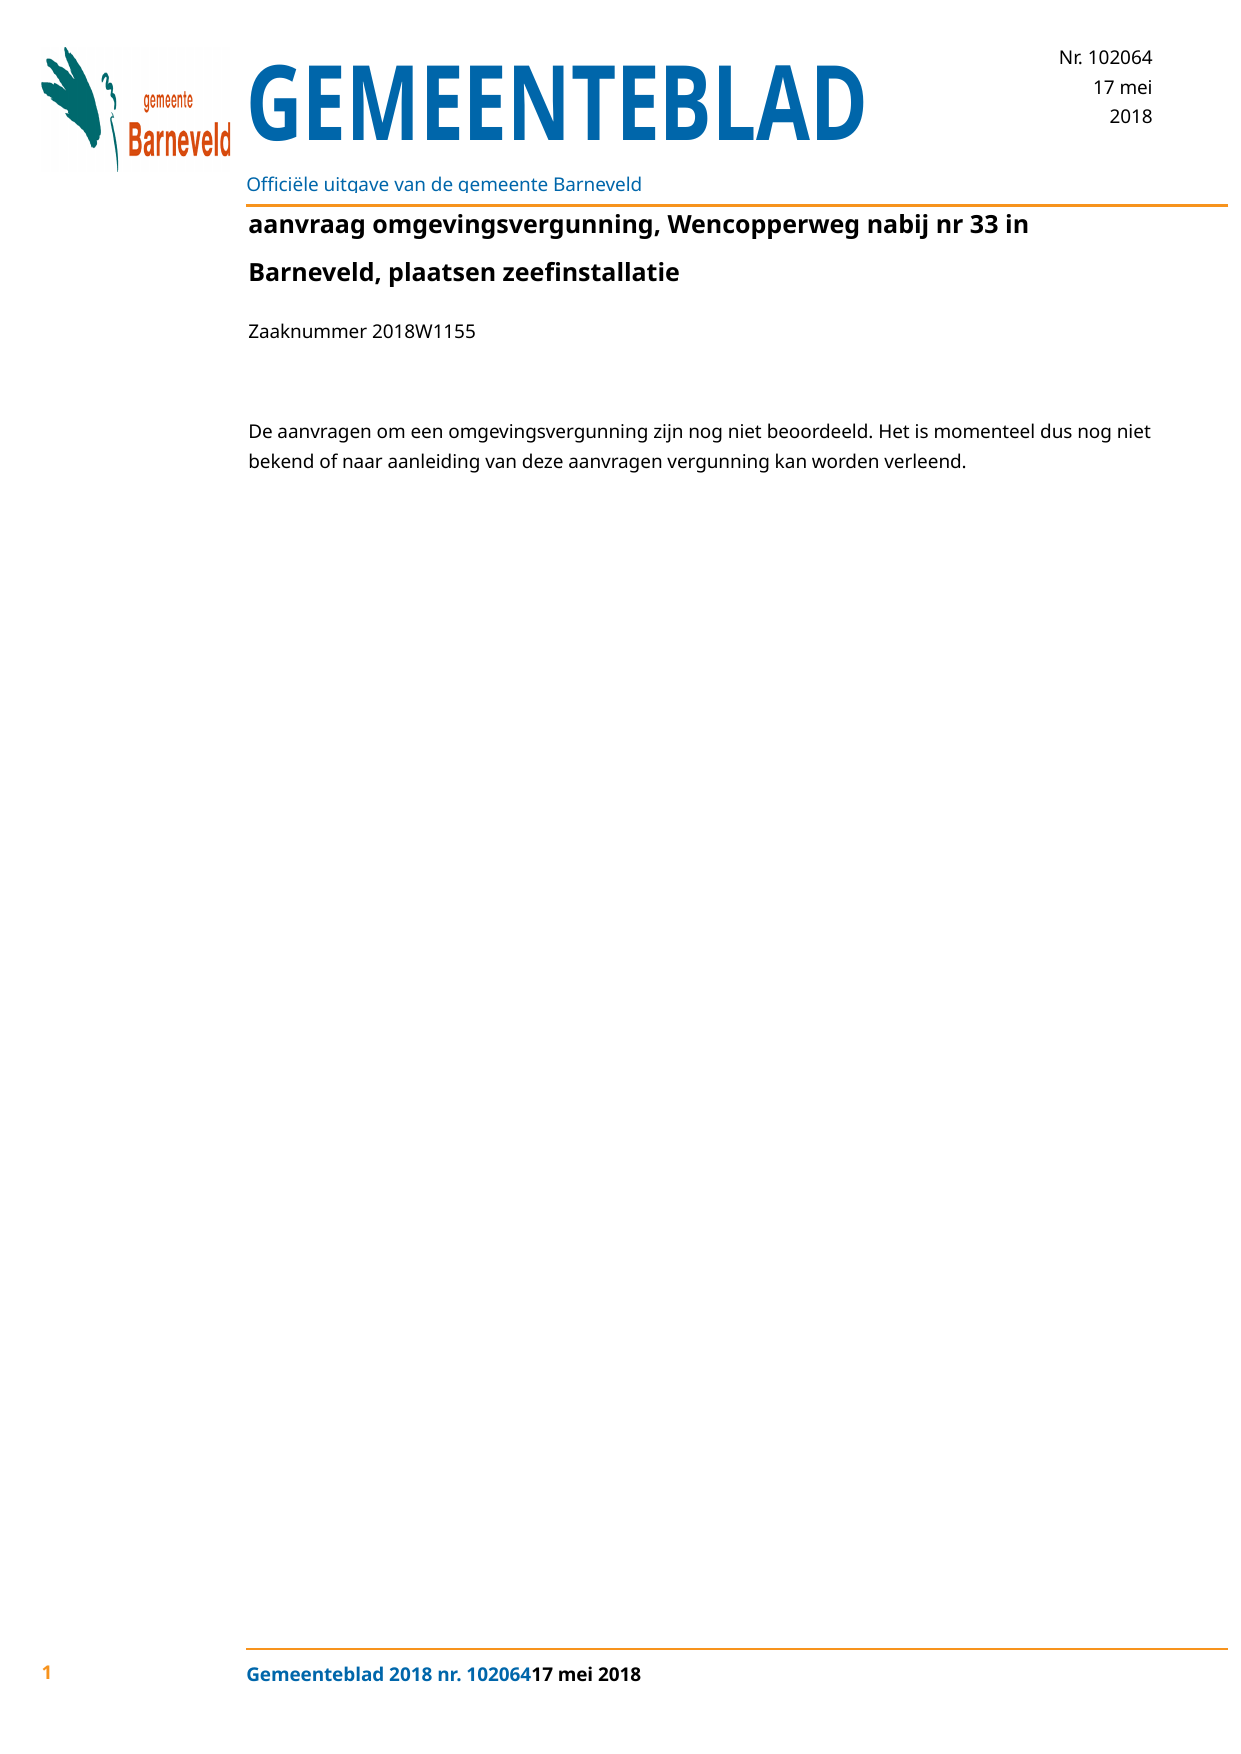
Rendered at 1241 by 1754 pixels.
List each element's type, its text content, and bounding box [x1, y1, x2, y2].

text aanvraag omgevingsvergunning, Wencopperweg nabij nr 33 in Barneveld, plaatsen zeefinstallatie [248, 207, 1152, 288]
picture [41, 47, 231, 172]
text De aanvragen om een omgevingsvergunning zijn nog niet beoordeeld. Het is momenteel dus nog niet bekend of naar aanleiding van deze aanvragen vergunning kan worden verleend. [248, 419, 1152, 474]
text Zaaknummer 2018W1155 [248, 318, 1152, 344]
